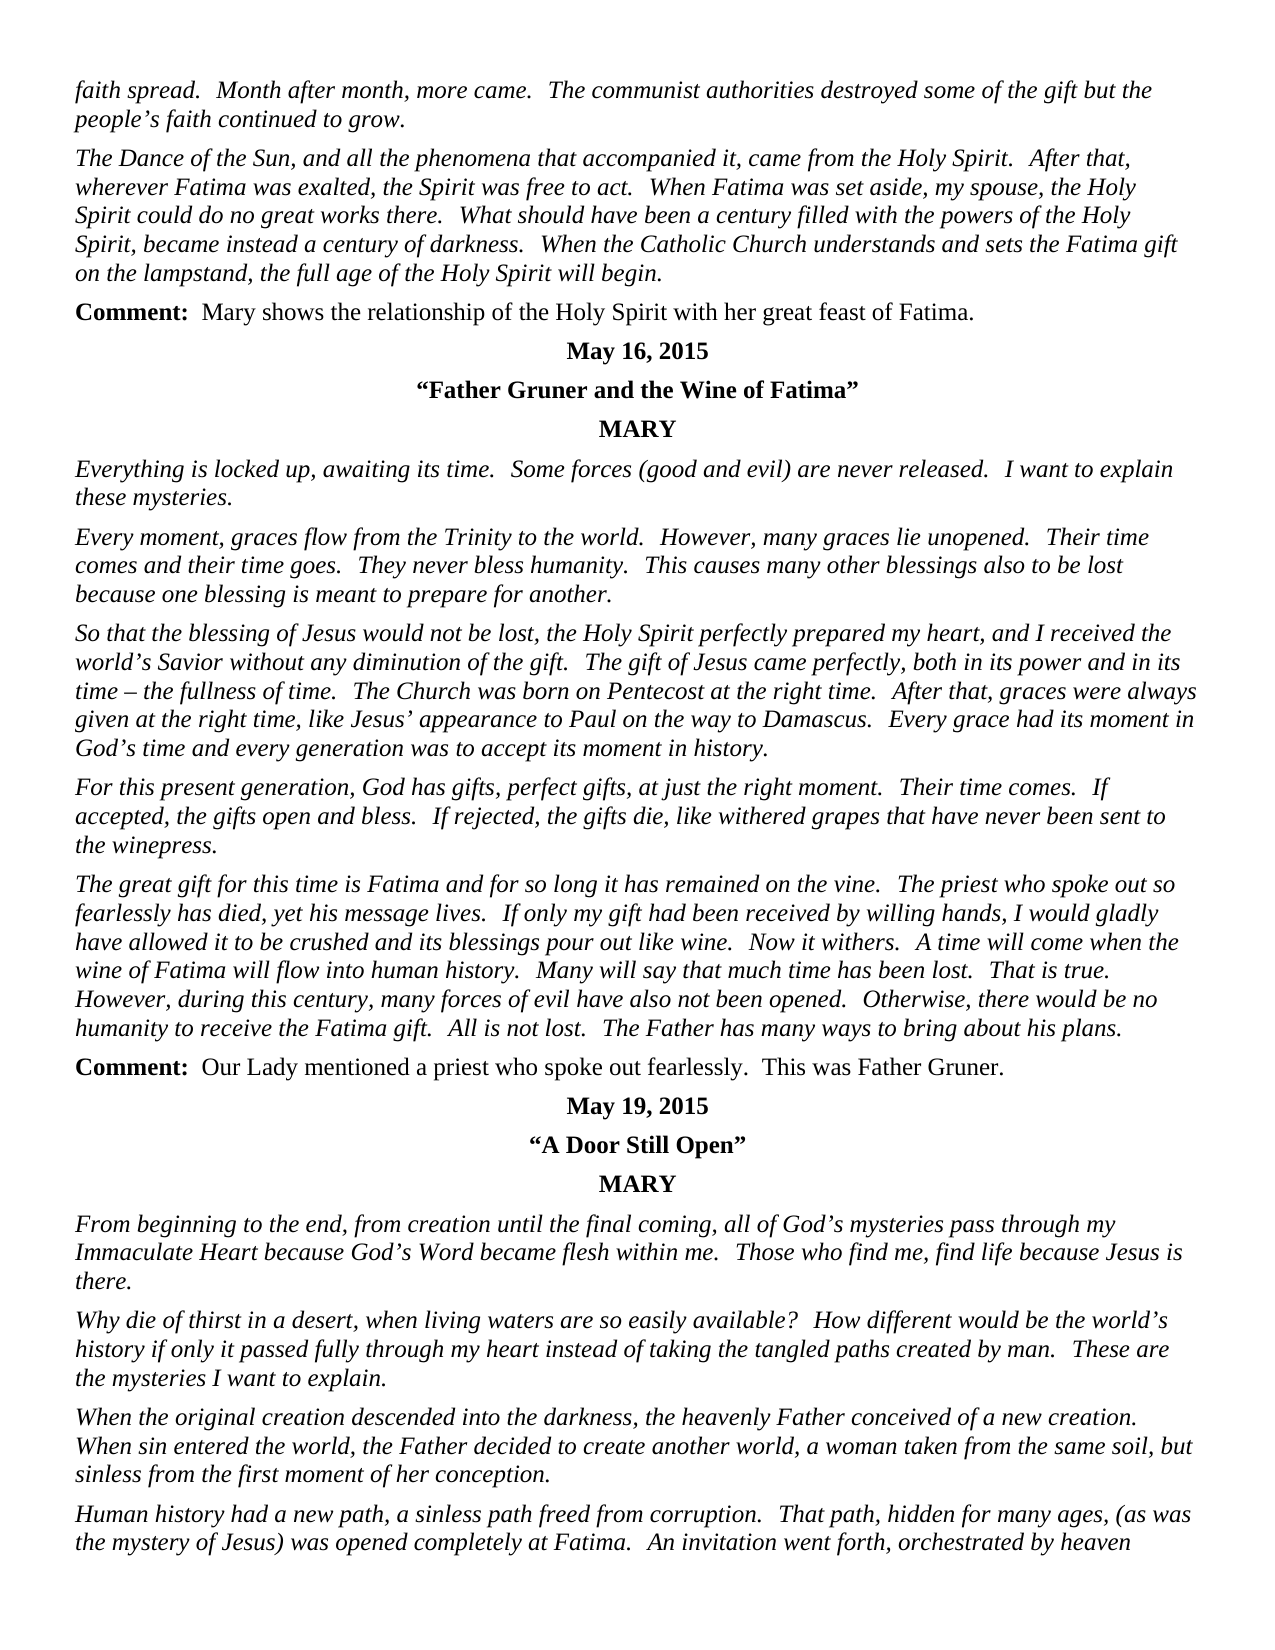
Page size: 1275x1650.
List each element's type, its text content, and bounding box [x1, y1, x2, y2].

text MARY [75, 414, 1200, 443]
text Every moment, graces flow from the Trinity to the world. However, many graces lie unopened. Their time comes and their time goes. They never bless humanity. This causes many other blessings also to be lost because one blessing is meant to prepare for another. [75, 522, 1200, 608]
text Human history had a new path, a sinless path freed from corruption. That path, hidden for many ages, (as was the mystery of Jesus) was opened completely at Fatima. An invitation went forth, orchestrated by heaven [75, 1499, 1200, 1556]
text “Father Gruner and the Wine of Fatima” [75, 375, 1200, 404]
text The Dance of the Sun, and all the phenomena that accompanied it, came from the Holy Spirit. After that, wherever Fatima was exalted, the Spirit was free to act. When Fatima was set aside, my spouse, the Holy Spirit could do no great works there. What should have been a century filled with the powers of the Holy Spirit, became instead a century of darkness. When the Catholic Church understands and sets the Fatima gift on the lampstand, the full age of the Holy Spirit will begin. [75, 143, 1200, 287]
text From beginning to the end, from creation until the final coming, all of God’s mysteries pass through my Immaculate Heart because God’s Word became flesh within me. Those who find me, find life because Jesus is there. [75, 1209, 1200, 1295]
text MARY [75, 1169, 1200, 1198]
text So that the blessing of Jesus would not be lost, the Holy Spirit perfectly prepared my heart, and I received the world’s Savior without any diminution of the gift. The gift of Jesus came perfectly, both in its power and in its time – the fullness of time. The Church was born on Pentecost at the right time. After that, graces were always given at the right time, like Jesus’ appearance to Paul on the way to Damascus. Every grace had its moment in God’s time and every generation was to accept its moment in history. [75, 618, 1200, 762]
text “A Door Still Open” [75, 1130, 1200, 1159]
text May 19, 2015 [75, 1091, 1200, 1120]
text May 16, 2015 [75, 336, 1200, 365]
text When the original creation descended into the darkness, the heavenly Father conceived of a new creation. When sin entered the world, the Father decided to create another world, a woman taken from the same soil, but sinless from the first moment of her conception. [75, 1402, 1200, 1488]
text Why die of thirst in a desert, when living waters are so easily available? How different would be the world’s history if only it passed fully through my heart instead of taking the tangled paths created by man. These are the mysteries I want to explain. [75, 1305, 1200, 1392]
text Everything is locked up, awaiting its time. Some forces (good and evil) are never released. I want to explain these mysteries. [75, 454, 1200, 511]
text For this present generation, God has gifts, perfect gifts, at just the right moment. Their time comes. If accepted, the gifts open and bless. If rejected, the gifts die, like withered grapes that have never been sent to the winepress. [75, 772, 1200, 859]
text Comment: Our Lady mentioned a priest who spoke out fearlessly. This was Father Gruner. [75, 1052, 1200, 1081]
text faith spread. Month after month, more came. The communist authorities destroyed some of the gift but the people’s faith continued to grow. [75, 75, 1200, 132]
text Comment: Mary shows the relationship of the Holy Spirit with her great feast of Fatima. [75, 297, 1200, 326]
text The great gift for this time is Fatima and for so long it has remained on the vine. The priest who spoke out so fearlessly has died, yet his message lives. If only my gift had been received by willing hands, I would gladly have allowed it to be crushed and its blessings pour out like wine. Now it withers. A time will come when the wine of Fatima will flow into human history. Many will say that much time has been lost. That is true. However, during this century, many forces of evil have also not been opened. Otherwise, there would be no humanity to receive the Fatima gift. All is not lost. The Father has many ways to bring about his plans. [75, 869, 1200, 1042]
